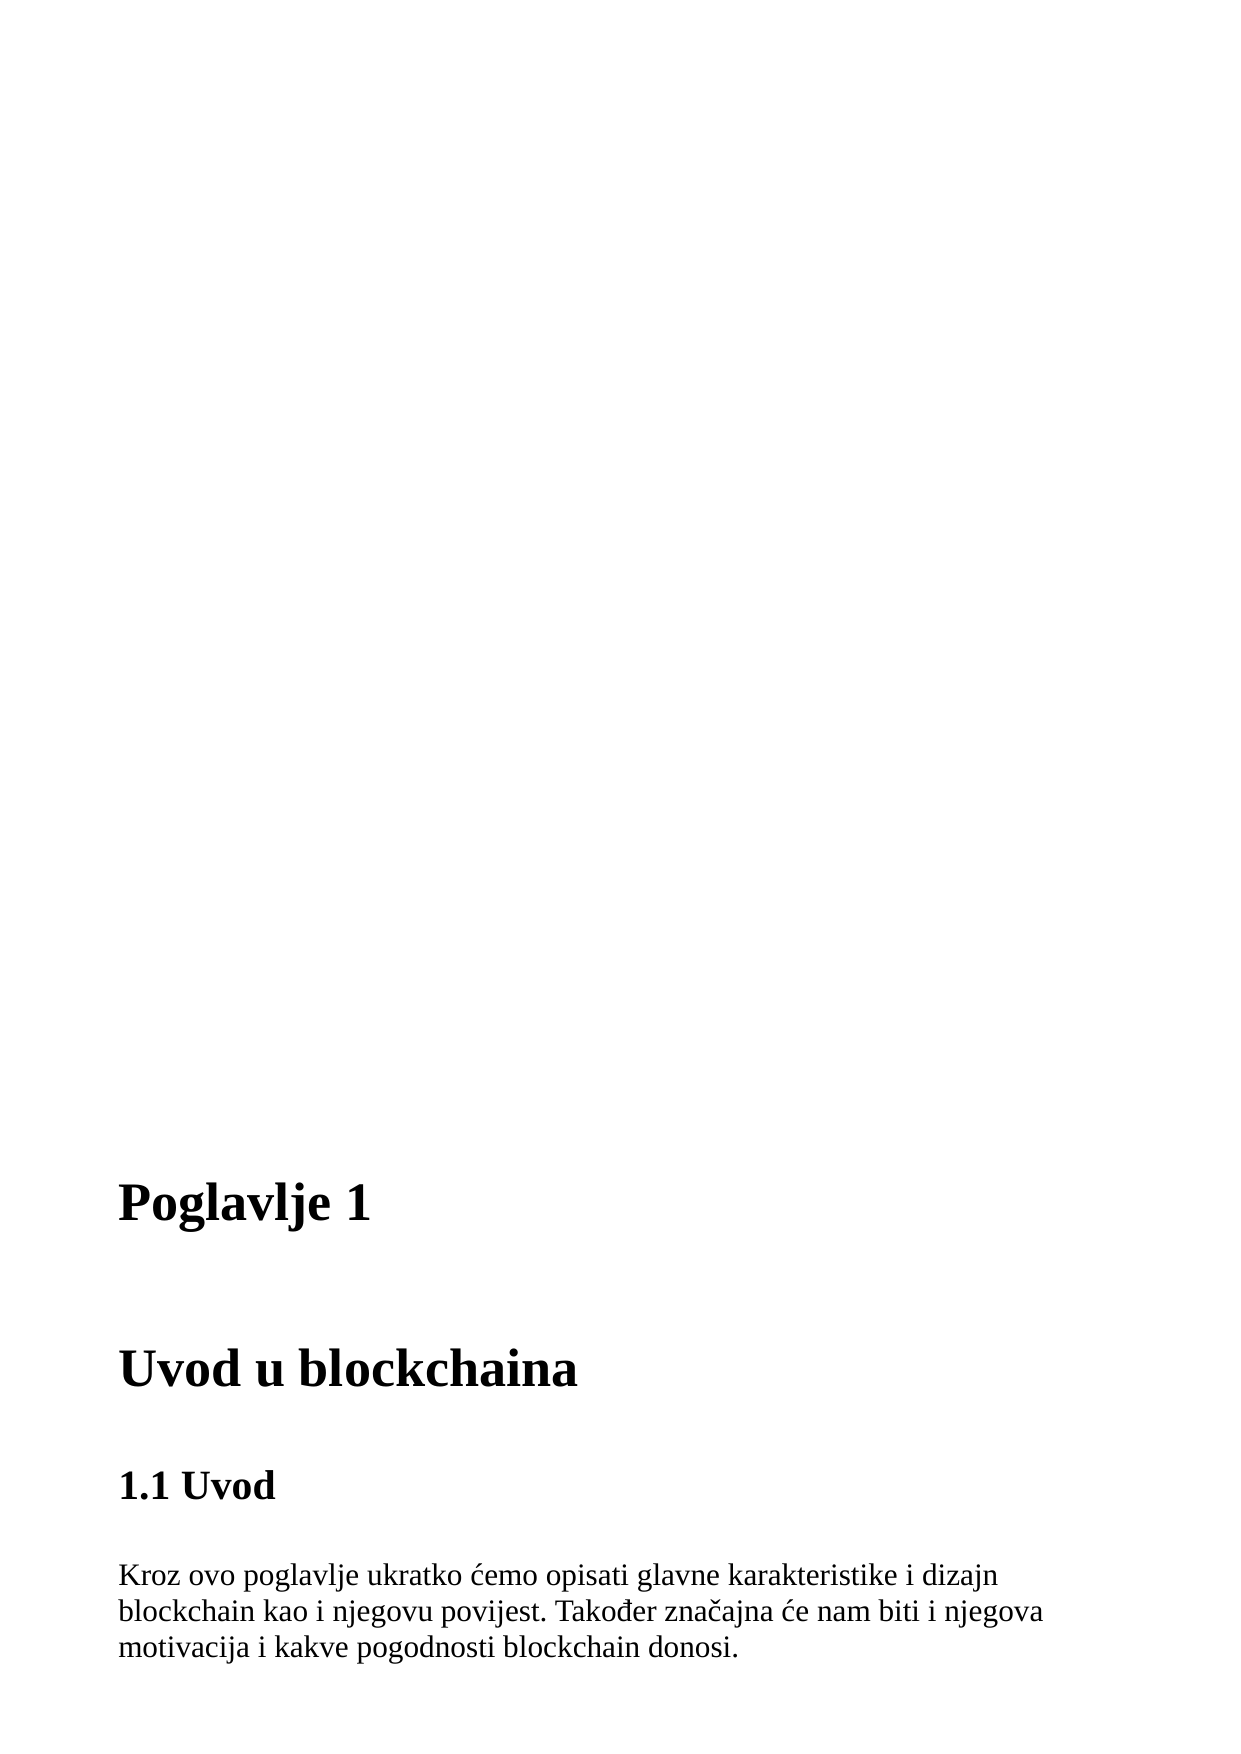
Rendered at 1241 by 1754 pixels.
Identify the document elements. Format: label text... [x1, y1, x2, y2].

text 1.1 Uvod [118, 1461, 1122, 1509]
text Poglavlje 1 [118, 1170, 1122, 1232]
text Uvod u blockchaina [118, 1336, 1122, 1398]
text Kroz ovo poglavlje ukratko ćemo opisati glavne karakteristike i dizajn blockchain kao i njegovu povijest. Također značajna će nam biti i njegova motivacija i kakve pogodnosti blockchain donosi. [118, 1557, 1122, 1664]
